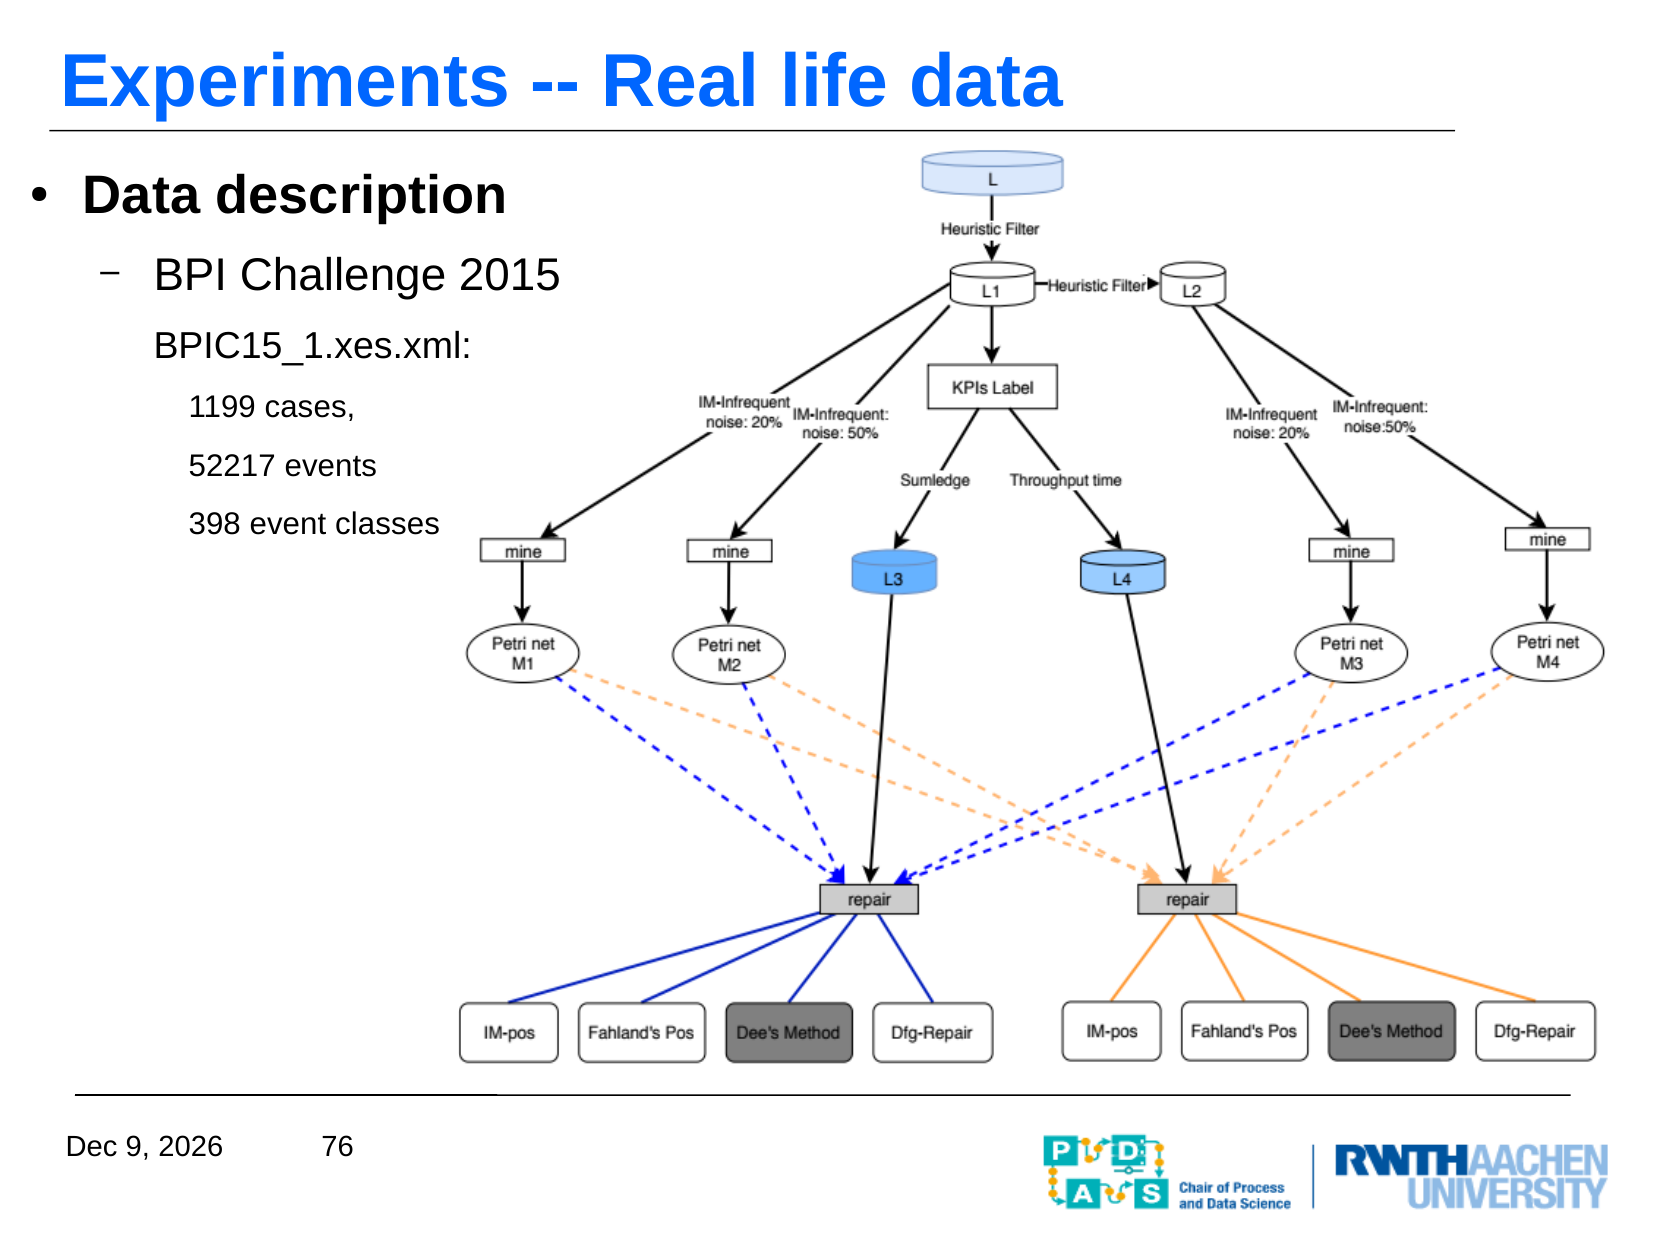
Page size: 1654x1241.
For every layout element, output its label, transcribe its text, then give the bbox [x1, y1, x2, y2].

picture [458, 149, 1606, 1066]
list Data description BPI Challenge 2015 BPIC15_1.xes.xml: 1199 cases, 52217 events 398 event classes [11, 165, 991, 1021]
title Experiments -- Real life data [60, 30, 1549, 131]
picture [1005, 1090, 1647, 1241]
